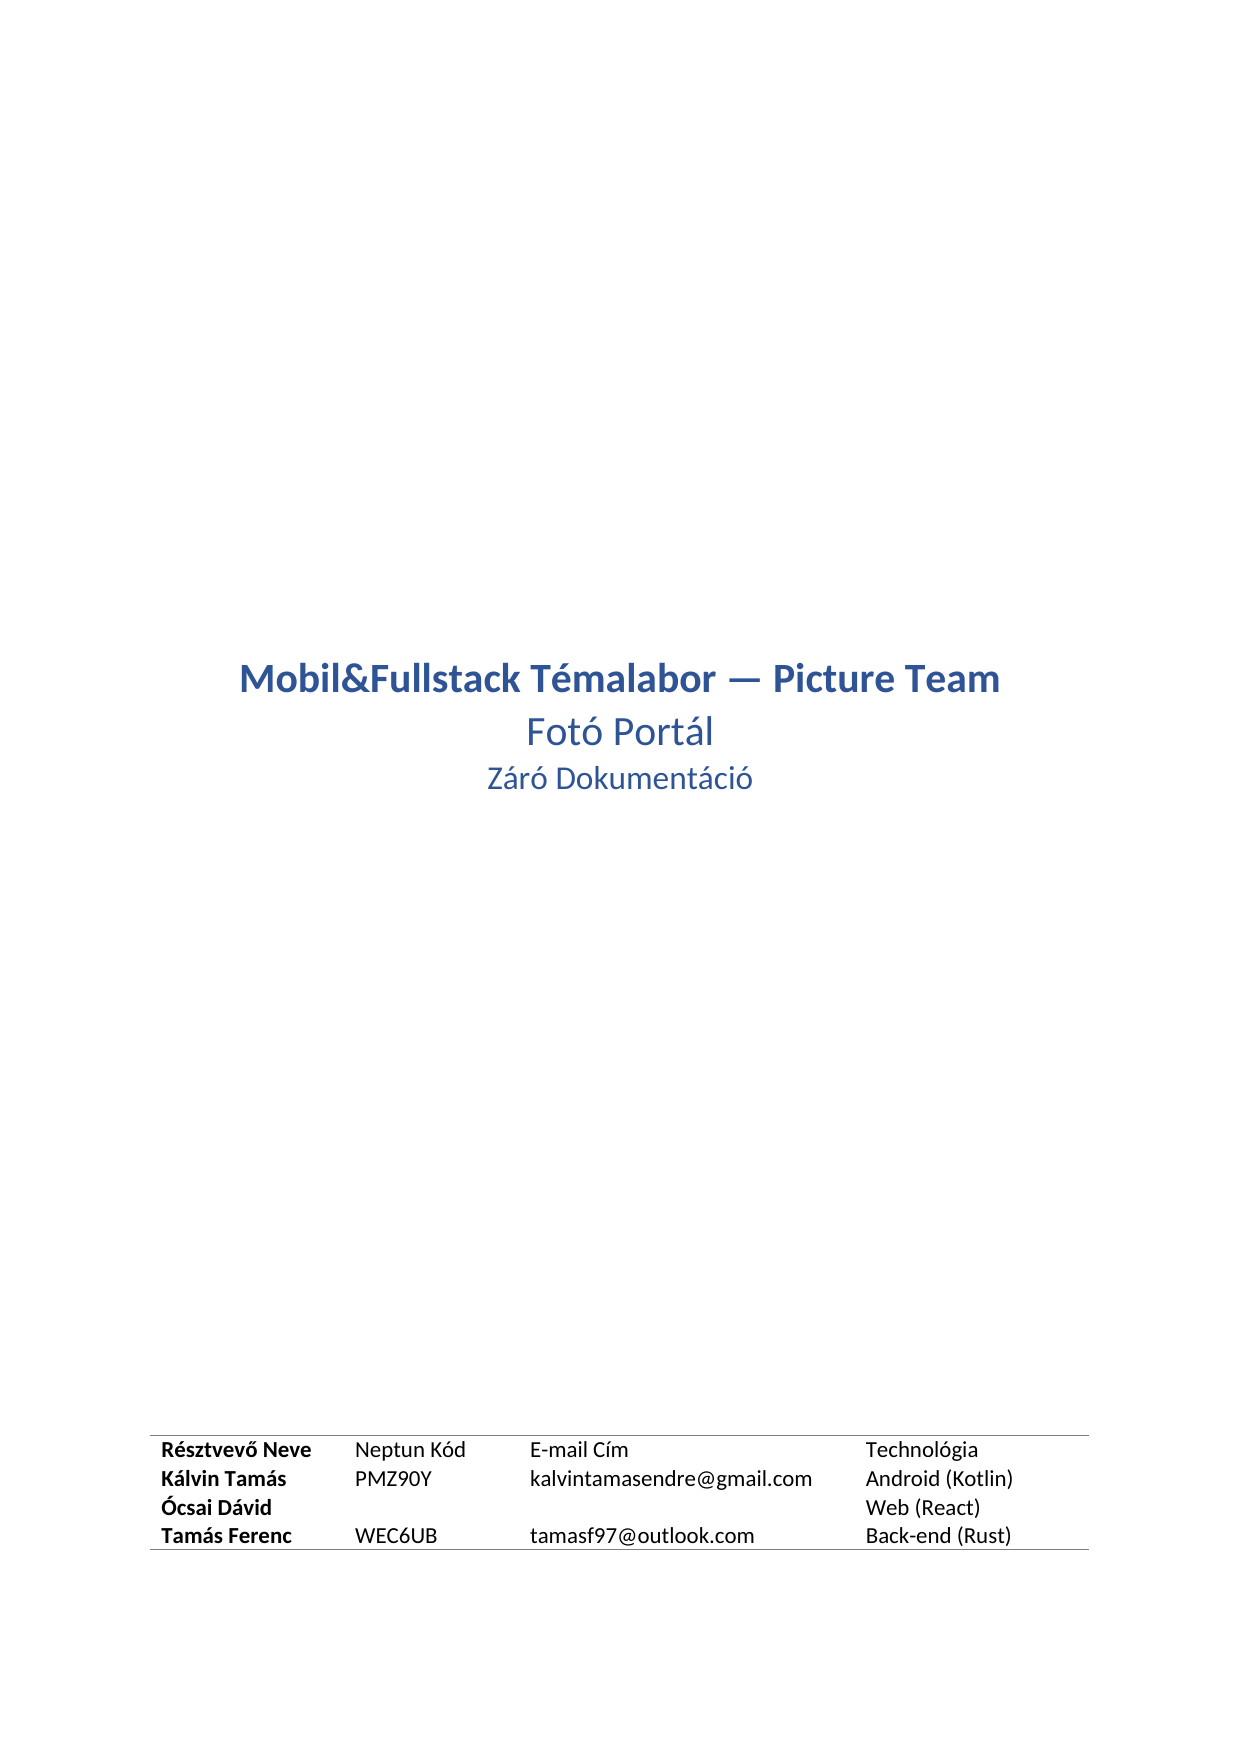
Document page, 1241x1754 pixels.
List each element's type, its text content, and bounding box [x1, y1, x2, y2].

table_cell PMZ90Y [344, 1464, 519, 1493]
table_cell Ócsai Dávid [150, 1493, 344, 1521]
table_cell Back-end (Rust) [854, 1521, 1089, 1549]
table_cell kalvintamasendre@gmail.com [519, 1464, 854, 1493]
table_cell tamasf97@outlook.com [519, 1521, 854, 1549]
text Mobil&Fullstack Témalabor — Picture Team Fotó Portál Záró Dokumentáció [150, 652, 1090, 798]
table_cell Android (Kotlin) [854, 1464, 1089, 1493]
table_cell Kálvin Tamás [150, 1464, 344, 1493]
table_cell [519, 1493, 854, 1521]
table_cell WEC6UB [344, 1521, 519, 1549]
table_header Neptun Kód [344, 1436, 519, 1464]
table_cell Tamás Ferenc [150, 1521, 344, 1549]
table_cell Web (React) [854, 1493, 1089, 1521]
table_header Technológia [854, 1436, 1089, 1464]
table_header Résztvevő Neve [150, 1436, 344, 1464]
table_header E-mail Cím [519, 1436, 854, 1464]
table_cell [344, 1493, 519, 1521]
